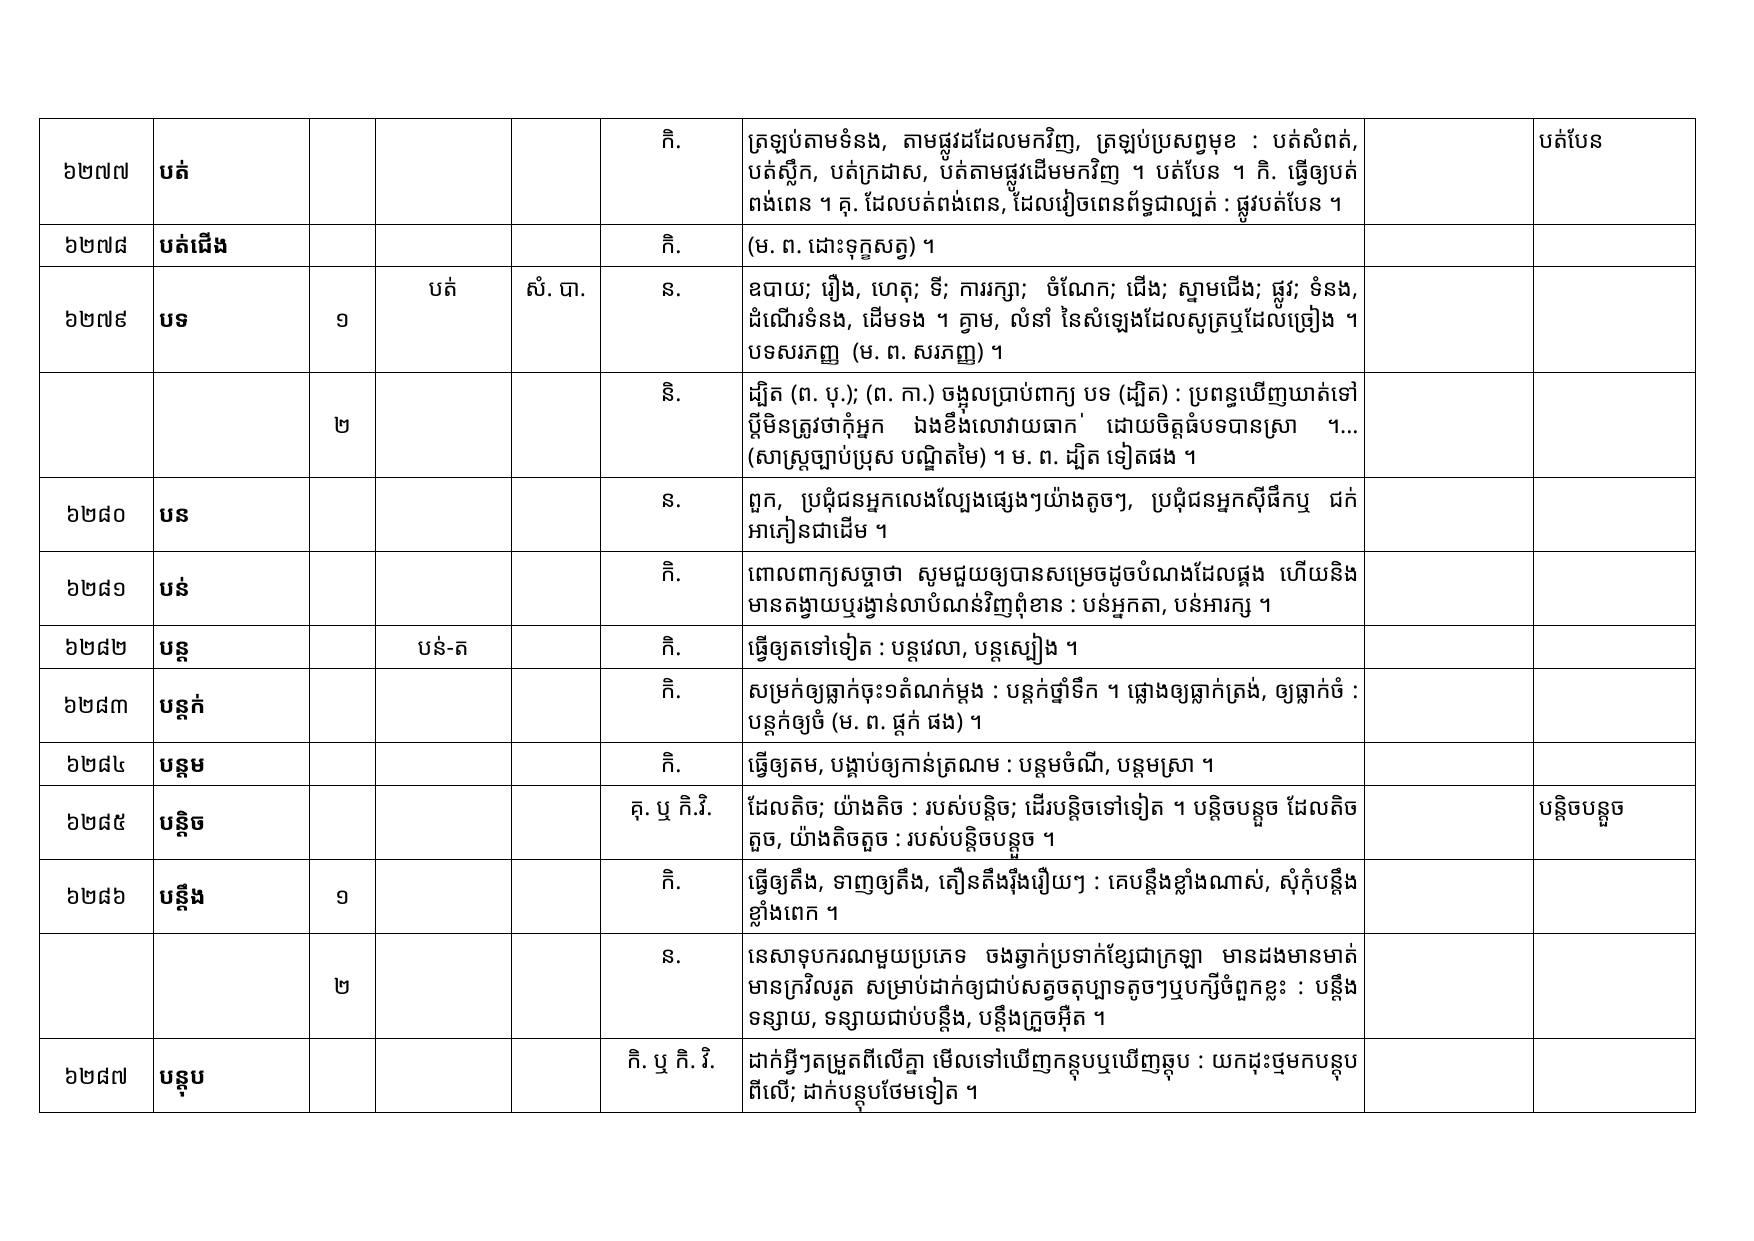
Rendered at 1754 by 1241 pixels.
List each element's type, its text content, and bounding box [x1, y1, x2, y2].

table_cell បន្ត [154, 626, 309, 668]
table_cell កិ. [601, 669, 742, 742]
table_cell [310, 478, 375, 551]
table_cell [376, 860, 511, 933]
table_cell [1534, 860, 1695, 933]
table_cell ៦២៨៤ [40, 743, 153, 785]
table_cell ដែល​តិច; យ៉ាង​តិច : របស់​បន្តិច; ដើរ​បន្តិច​ទៅ​ទៀត ។ បន្តិច​បន្តួច ដែល​តិច​តួច, យ៉ាង​តិច​តួច : របស់​បន្តិច​បន្តួច ។ [743, 786, 1364, 859]
table_cell [376, 786, 511, 859]
table_cell គុ. ឬ កិ.វិ. [601, 786, 742, 859]
table_cell [1534, 478, 1695, 551]
table_cell ដ្បិត (ព. បុ.); (ព. កា.) ចង្អុល​ប្រាប់​ពាក្យ បទ (ដ្បិត) : ប្រពន្ធ​ឃើញ​ឃាត់​ទៅ ប្ដី​មិន​ត្រូវ​ថា​កុំ​អ្នក ឯង​ខឹង​លោ​វាយ​ធាក់ ដោយ​ចិត្ត​ធំ​បទ​បាន​ស្រា ។... (សាស្ត្រ​ច្បាប់​ប្រុស បណ្ឌិត​មៃ) ។ ម. ព. ដ្បិត ទៀត​ផង ។ [743, 373, 1364, 477]
table_cell ន. [601, 934, 742, 1038]
table_cell [1365, 669, 1533, 742]
table_cell បន្តម [154, 743, 309, 785]
table_cell [1365, 934, 1533, 1038]
table_cell [1534, 743, 1695, 785]
table_cell [376, 1039, 511, 1112]
table_cell កិ. [601, 552, 742, 625]
table_cell [1534, 1039, 1695, 1112]
table_cell [310, 786, 375, 859]
table_cell កិ. [601, 225, 742, 266]
table_cell កិ. [601, 119, 742, 223]
table_cell ៦២៨៣ [40, 669, 153, 742]
table_cell ត្រឡប់​តាម​ទំនង, តាម​ផ្លូវ​ដដែល​មក​វិញ, ត្រឡប់​ប្រសព្វ​មុខ : បត់​សំពត់, បត់​ស្លឹក, បត់​ក្រដាស, បត់​តាម​ផ្លូវ​ដើម​មក​វិញ ។ បត់​បែន ។ កិ. ធ្វើ​ឲ្យ​បត់​ពង់ពេន ។ គុ. ដែល​បត់​ពង់ពេន, ដែល​វៀច​ពេន​ព័ទ្ធ​ជា​ល្បត់ : ផ្លូវ​បត់​បែន ។ [743, 119, 1364, 223]
table_cell ២ [310, 373, 375, 477]
table_cell ន. [601, 267, 742, 372]
table_cell [512, 225, 600, 266]
table_cell [1534, 934, 1695, 1038]
table_cell [512, 743, 600, 785]
table_cell សំ. បា. [512, 267, 600, 372]
table_cell [1534, 267, 1695, 372]
table_cell [1365, 552, 1533, 625]
table_cell [376, 669, 511, 742]
table_cell [310, 119, 375, 223]
table_cell បន្តិច​បន្តួច [1534, 786, 1695, 859]
table_cell ៦២៧៧ [40, 119, 153, 223]
table_cell បត់​បែន [1534, 119, 1695, 223]
table_cell [376, 119, 511, 223]
table_cell [1365, 267, 1533, 372]
table_cell ៦២៨៦ [40, 860, 153, 933]
table_cell បន [154, 478, 309, 551]
table_cell បត់ [376, 267, 511, 372]
table_cell [376, 225, 511, 266]
table_cell ពួក, ប្រជុំ​ជន​អ្នក​លេង​ល្បែង​ផ្សេង​ៗ​យ៉ាង​តូច​ៗ, ប្រជុំ​ជន​អ្នក​ស៊ី​ផឹក​ឬ ជក់​អាភៀន​ជាដើម ។ [743, 478, 1364, 551]
table_cell ៦២៨៥ [40, 786, 153, 859]
table_cell បទ [154, 267, 309, 372]
table_cell បត់ [154, 119, 309, 223]
table_cell [310, 552, 375, 625]
table_cell កិ. [601, 626, 742, 668]
table_cell ៦២៨៧ [40, 1039, 153, 1112]
table_cell ធ្វើ​ឲ្យ​តឹង, ទាញ​ឲ្យ​តឹង, តឿន​តឹងរ៉ឹង​រឿយ​ៗ : គេ​បន្តឹង​ខ្លាំង​ណាស់, សុំ​កុំ​បន្តឹង​ខ្លាំង​ពេក ។ [743, 860, 1364, 933]
table_cell [154, 934, 309, 1038]
table_cell បន់-ត [376, 626, 511, 668]
table_cell [1534, 552, 1695, 625]
table_cell [1534, 669, 1695, 742]
table_cell [1534, 626, 1695, 668]
table_cell នេសាទុបករណ​មួយ​ប្រភេទ ចង​ឆ្វាក់​ប្រទាក់​ខ្សែ​ជា​ក្រឡា មាន​ដង​មាន​មាត់​មាន​ក្រវិល​រូត សម្រាប់​ដាក់​ឲ្យ​ជាប់​សត្វ​ចតុប្បាទ​តូច​ៗ​ឬ​បក្សី​ចំពួក​ខ្លះ : បន្តឹង​ទន្សាយ, ទន្សាយ​ជាប់​បន្តឹង, បន្តឹង​ក្រួច​អ៊ឺត ។ [743, 934, 1364, 1038]
table_cell ៦២៨២ [40, 626, 153, 668]
table_cell ឧបាយ; រឿង, ហេតុ; ទី; ការ​រក្សា; ចំណែក; ជើង; ស្នាម​ជើង; ផ្លូវ; ទំនង, ដំណើរ​ទំនង, ដើម​ទង ។ គ្វាម, លំនាំ នៃ​សំឡេង​ដែល​សូត្រ​ឬ​ដែល​ច្រៀង ។ បទ​សរភញ្ញ (ម. ព. សរភញ្ញ) ។ [743, 267, 1364, 372]
table_cell [512, 478, 600, 551]
table_cell [1365, 478, 1533, 551]
table_cell [1365, 860, 1533, 933]
table_cell [512, 669, 600, 742]
table_cell [376, 552, 511, 625]
table_cell ៦២៨០ [40, 478, 153, 551]
table_cell ពោល​ពាក្យ​សច្ចា​ថា សូម​ជួយ​ឲ្យ​បាន​សម្រេច​ដូច​បំណង​ដែល​ផ្គង ហើយ​និង​មាន​តង្វាយ​ឬ​រង្វាន់​លា​បំណន់​វិញ​ពុំ​ខាន : បន់​អ្នក​តា, បន់​អារក្ស ។ [743, 552, 1364, 625]
table_cell បន់ [154, 552, 309, 625]
table_cell បន្តុប [154, 1039, 309, 1112]
table_cell [1365, 225, 1533, 266]
table_cell ៦២៨១ [40, 552, 153, 625]
table_cell បន្តិច [154, 786, 309, 859]
table_cell ៦២៧៨ [40, 225, 153, 266]
table_cell [1534, 373, 1695, 477]
table_cell [1534, 225, 1695, 266]
table_cell [310, 626, 375, 668]
table_cell កិ. ឬ កិ. វិ. [601, 1039, 742, 1112]
table_cell ធ្វើ​ឲ្យ​ត​ទៅ​ទៀត : បន្ត​វេលា, បន្ត​ស្បៀង ។ [743, 626, 1364, 668]
table_cell [1365, 373, 1533, 477]
table_cell (ម. ព. ដោះ​ទុក្ខ​សត្វ) ។ [743, 225, 1364, 266]
table_cell ធ្វើ​ឲ្យ​តម, បង្គាប់​ឲ្យ​កាន់​ត្រណម : បន្តម​ចំណី, បន្តម​ស្រា ។ [743, 743, 1364, 785]
table_cell [512, 552, 600, 625]
table_cell [154, 373, 309, 477]
table_cell ២ [310, 934, 375, 1038]
table_cell [1365, 786, 1533, 859]
table_cell [512, 786, 600, 859]
table_cell បន្តឹង [154, 860, 309, 933]
table_cell [512, 626, 600, 668]
table_cell [310, 225, 375, 266]
table_cell ១ [310, 860, 375, 933]
table_cell [512, 860, 600, 933]
table_cell [512, 119, 600, 223]
table_cell [512, 934, 600, 1038]
table_cell [310, 1039, 375, 1112]
table_cell កិ. [601, 860, 742, 933]
table_cell [310, 669, 375, 742]
table_cell [310, 743, 375, 785]
table_cell ន. [601, 478, 742, 551]
table_cell ៦២៧៩ [40, 267, 153, 372]
table_cell បត់​ជើង [154, 225, 309, 266]
table_cell សម្រក់​ឲ្យ​ធ្លាក់​ចុះ​១​តំណក់​ម្ដង : បន្តក់​ថ្នាំ​ទឹក ។ ផ្លោង​ឲ្យ​ធ្លាក់​ត្រង់, ឲ្យ​ធ្លាក់​ចំ : បន្តក់​ឲ្យ​ចំ (ម. ព. ផ្តក់ ផង) ។ [743, 669, 1364, 742]
table_cell និ. [601, 373, 742, 477]
table_cell [1365, 1039, 1533, 1112]
table_cell បន្តក់ [154, 669, 309, 742]
table_cell កិ. [601, 743, 742, 785]
table_cell [1365, 743, 1533, 785]
table_cell [376, 478, 511, 551]
table_cell [1365, 626, 1533, 668]
table_cell [1365, 119, 1533, 223]
table_cell ១ [310, 267, 375, 372]
table_cell [512, 373, 600, 477]
table_cell ដាក់​អ្វី​ៗ​តម្រួត​ពី​លើ​គ្នា មើល​ទៅ​ឃើញ​កន្តុប​ឬ​ឃើញ​ឆ្ដុប : យក​ដុះ​ថ្ម​មក​បន្តុប​ពី​លើ; ដាក់​បន្តុប​ថែម​ទៀត ។ [743, 1039, 1364, 1112]
table_cell [40, 934, 153, 1038]
table_cell [376, 373, 511, 477]
table_cell [40, 373, 153, 477]
table_cell [376, 934, 511, 1038]
table_cell [376, 743, 511, 785]
table_cell [512, 1039, 600, 1112]
